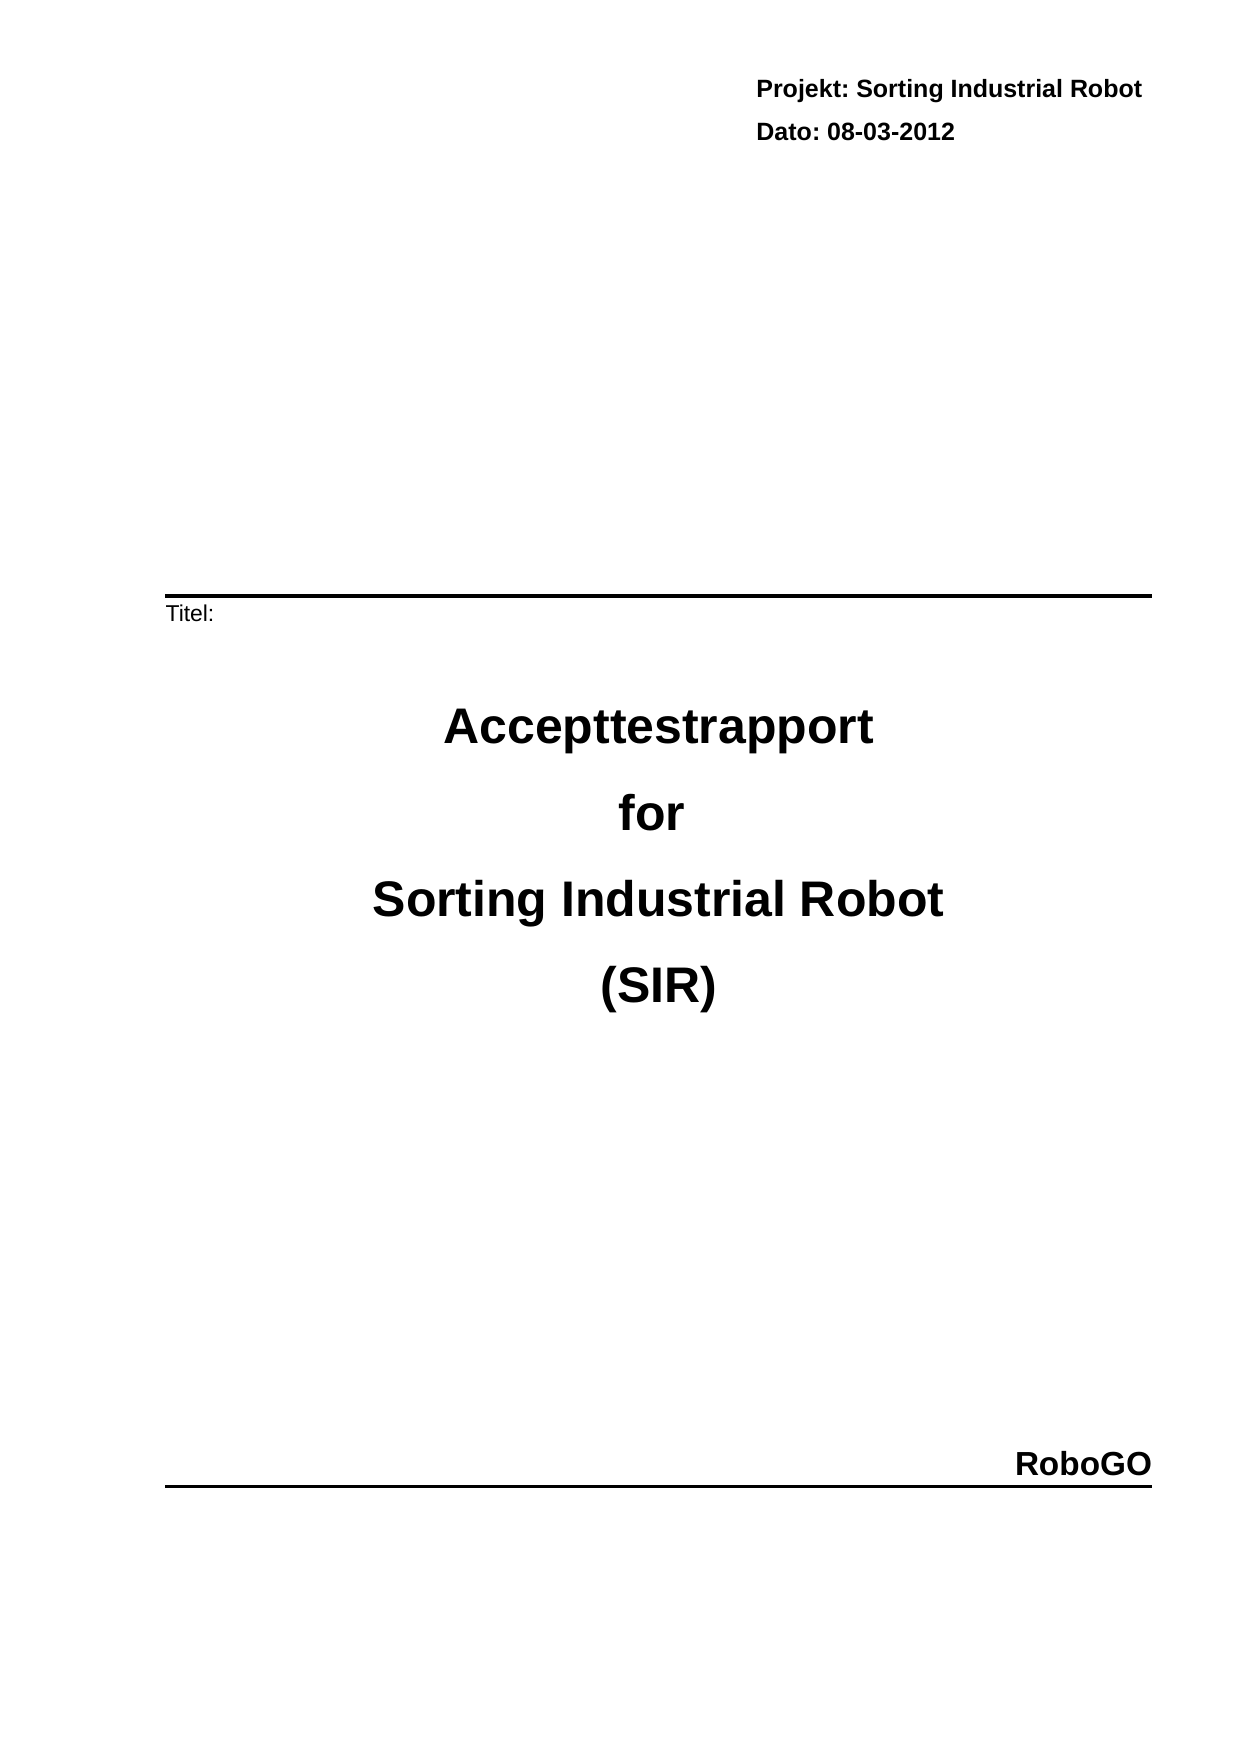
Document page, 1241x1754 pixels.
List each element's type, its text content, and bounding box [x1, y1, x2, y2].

text Dato: 08-03-2012 [165, 117, 1152, 146]
text RoboGO [165, 1444, 1152, 1485]
text Accepttestrapport [165, 697, 1152, 754]
text Sorting Industrial Robot [165, 869, 1152, 927]
text Titel: [165, 598, 1152, 626]
text Projekt: Sorting Industrial Robot [165, 74, 1152, 103]
text (SIR) [165, 955, 1152, 1013]
text for [165, 783, 1152, 840]
